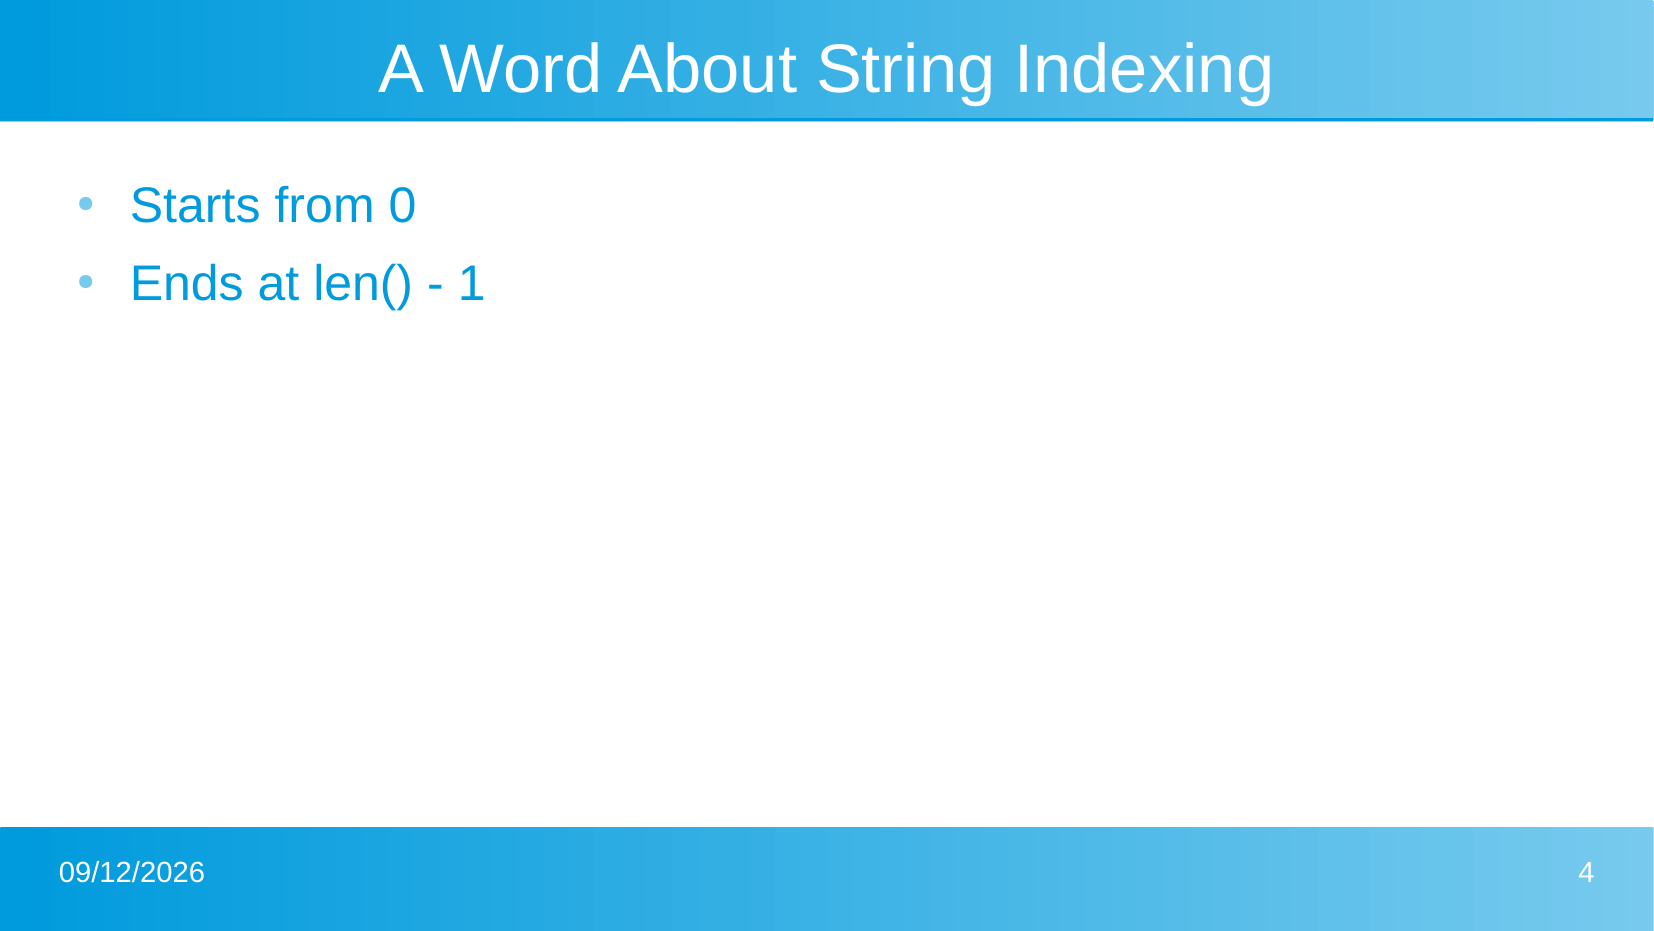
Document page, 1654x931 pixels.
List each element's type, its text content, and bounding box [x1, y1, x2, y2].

list Starts from 0 Ends at len() - 1 [59, 177, 1595, 768]
title A Word About String Indexing [59, 29, 1595, 108]
